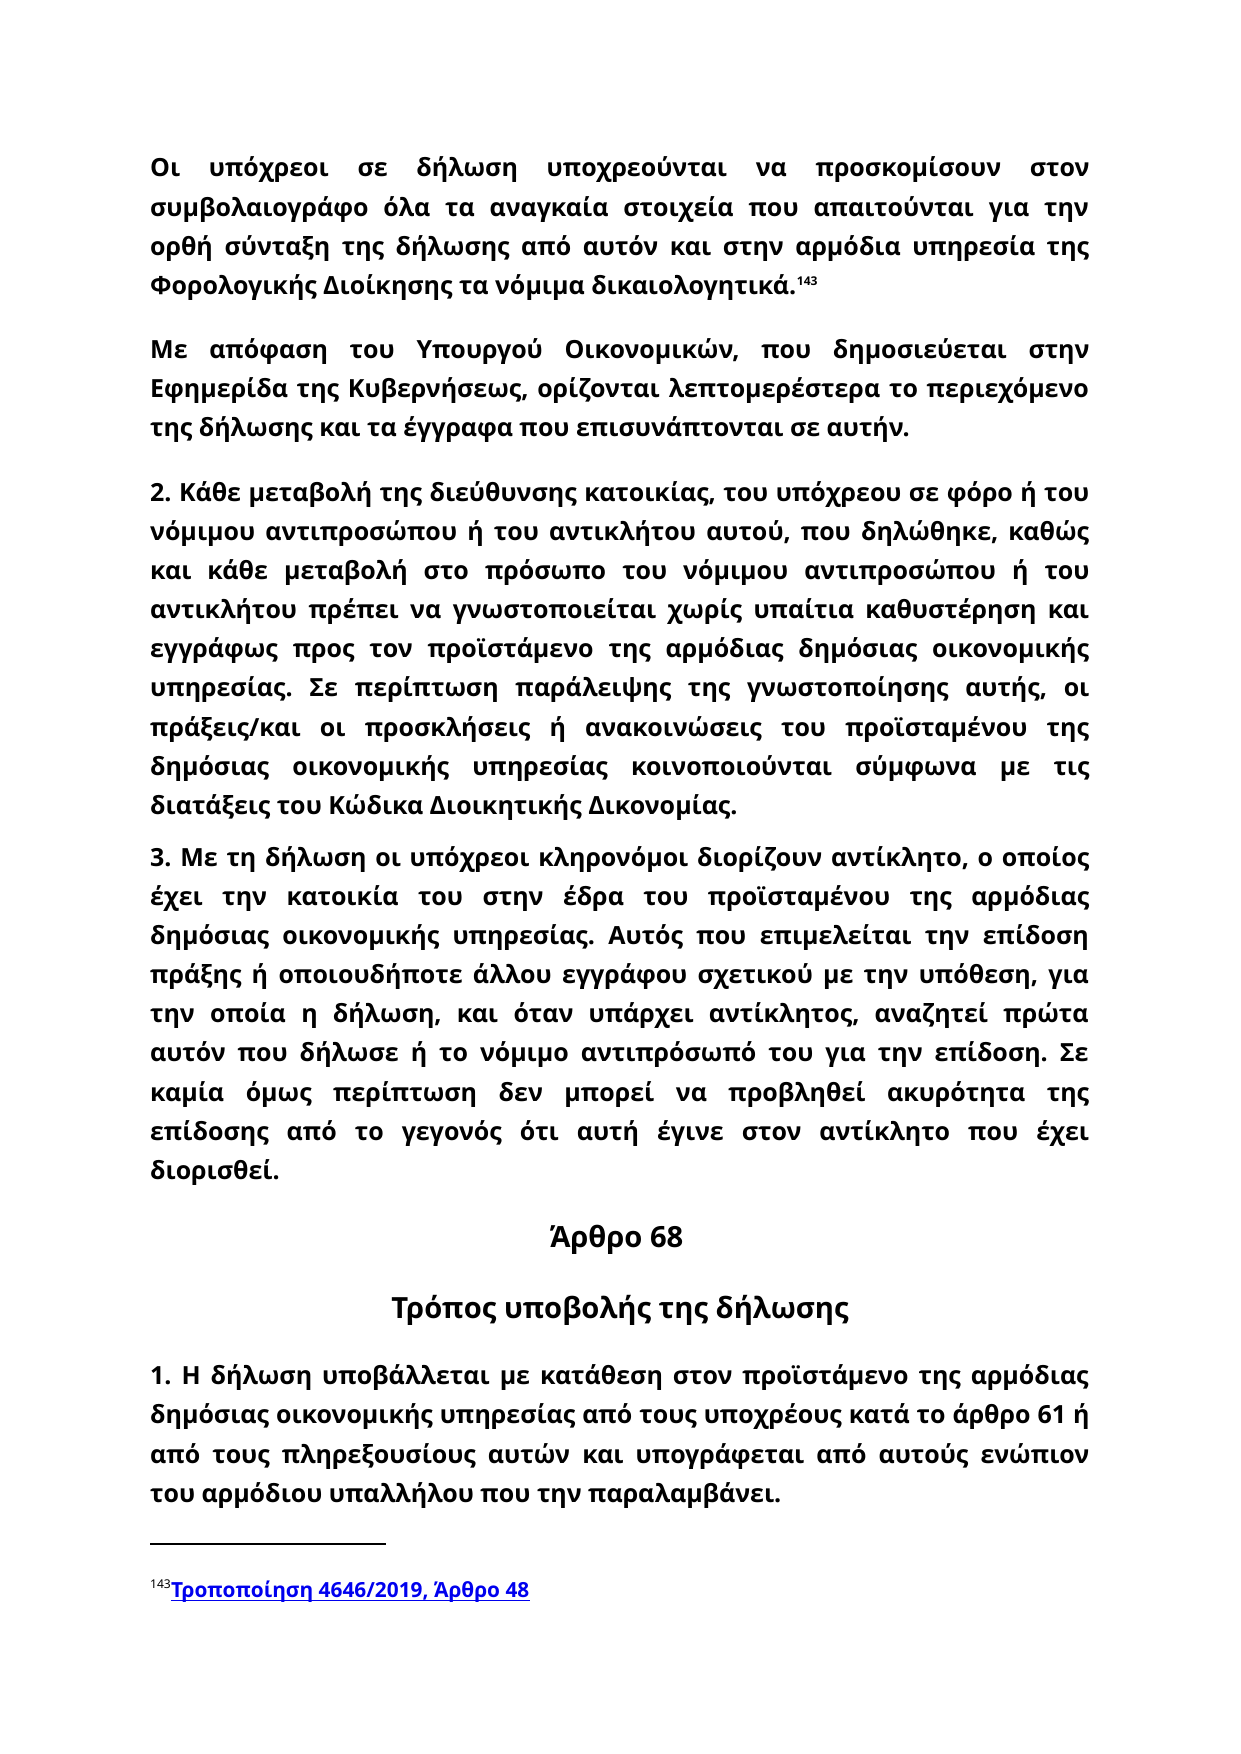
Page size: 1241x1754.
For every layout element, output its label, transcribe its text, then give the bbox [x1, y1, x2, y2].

text Τροποποίηση 4646/2019, Άρθρο 48 [150, 1576, 1090, 1604]
subtitle Άρθρο 68 [150, 1217, 1090, 1256]
text Με απόφαση του Υπουργού Οικονομικών, που δημοσιεύεται στην Εφημερίδα της Κυβερνήσεως, ορίζονται λεπτομερέστερα το περιεχόμενο της δήλωσης και τα έγγραφα που επισυνάπτονται σε αυτήν. [150, 332, 1090, 444]
text 1. Η δήλωση υποβάλλεται με κατάθεση στον προϊστάμενο της αρμόδιας δημόσιας οικονομικής υπηρεσίας από τους υποχρέους κατά το άρθρο 61 ή από τους πληρεξουσίους αυτών και υπογράφεται από αυτούς ενώπιον του αρμόδιου υπαλλήλου που την παραλαμβάνει. [150, 1358, 1090, 1509]
text 3. Με τη δήλωση οι υπόχρεοι κληρονόμοι διορίζουν αντίκλητο, ο οποίος έχει την κατοικία του στην έδρα του προϊσταμένου της αρμόδιας δημόσιας οικονομικής υπηρεσίας. Αυτός που επιμελείται την επίδοση πράξης ή οποιουδήποτε άλλου εγγράφου σχετικού με την υπόθεση, για την οποία η δήλωση, και όταν υπάρχει αντίκλητος, αναζητεί πρώτα αυτόν που δήλωσε ή το νόμιμο αντιπρόσωπό του για την επίδοση. Σε καμία όμως περίπτωση δεν μπορεί να προβληθεί ακυρότητα της επίδοσης από το γεγονός ότι αυτή έγινε στον αντίκλητο που έχει διορισθεί. [150, 839, 1090, 1187]
subtitle Τρόπος υποβολής της δήλωσης [150, 1287, 1090, 1327]
text Οι υπόχρεοι σε δήλωση υποχρεούνται να προσκομίσουν στον συμβολαιογράφο όλα τα αναγκαία στοιχεία που απαιτούνται για την ορθή σύνταξη της δήλωσης από αυτόν και στην αρμόδια υπηρεσία της Φορολογικής Διοίκησης τα νόμιμα δικαιολογητικά. [150, 150, 1090, 302]
text 2. Κάθε μεταβολή της διεύθυνσης κατοικίας, του υπόχρεου σε φόρο ή του νόμιμου αντιπροσώπου ή του αντικλήτου αυτού, που δηλώθηκε, καθώς και κάθε μεταβολή στο πρόσωπο του νόμιμου αντιπροσώπου ή του αντικλήτου πρέπει να γνωστοποιείται χωρίς υπαίτια καθυστέρηση και εγγράφως προς τον προϊστάμενο της αρμόδιας δημόσιας οικονομικής υπηρεσίας. Σε περίπτωση παράλειψης της γνωστοποίησης αυτής, οι πράξεις/και οι προσκλήσεις ή ανακοινώσεις του προϊσταμένου της δημόσιας οικονομικής υπηρεσίας κοινοποιούνται σύμφωνα με τις διατάξεις του Κώδικα Διοικητικής Δικονομίας. [150, 474, 1090, 822]
